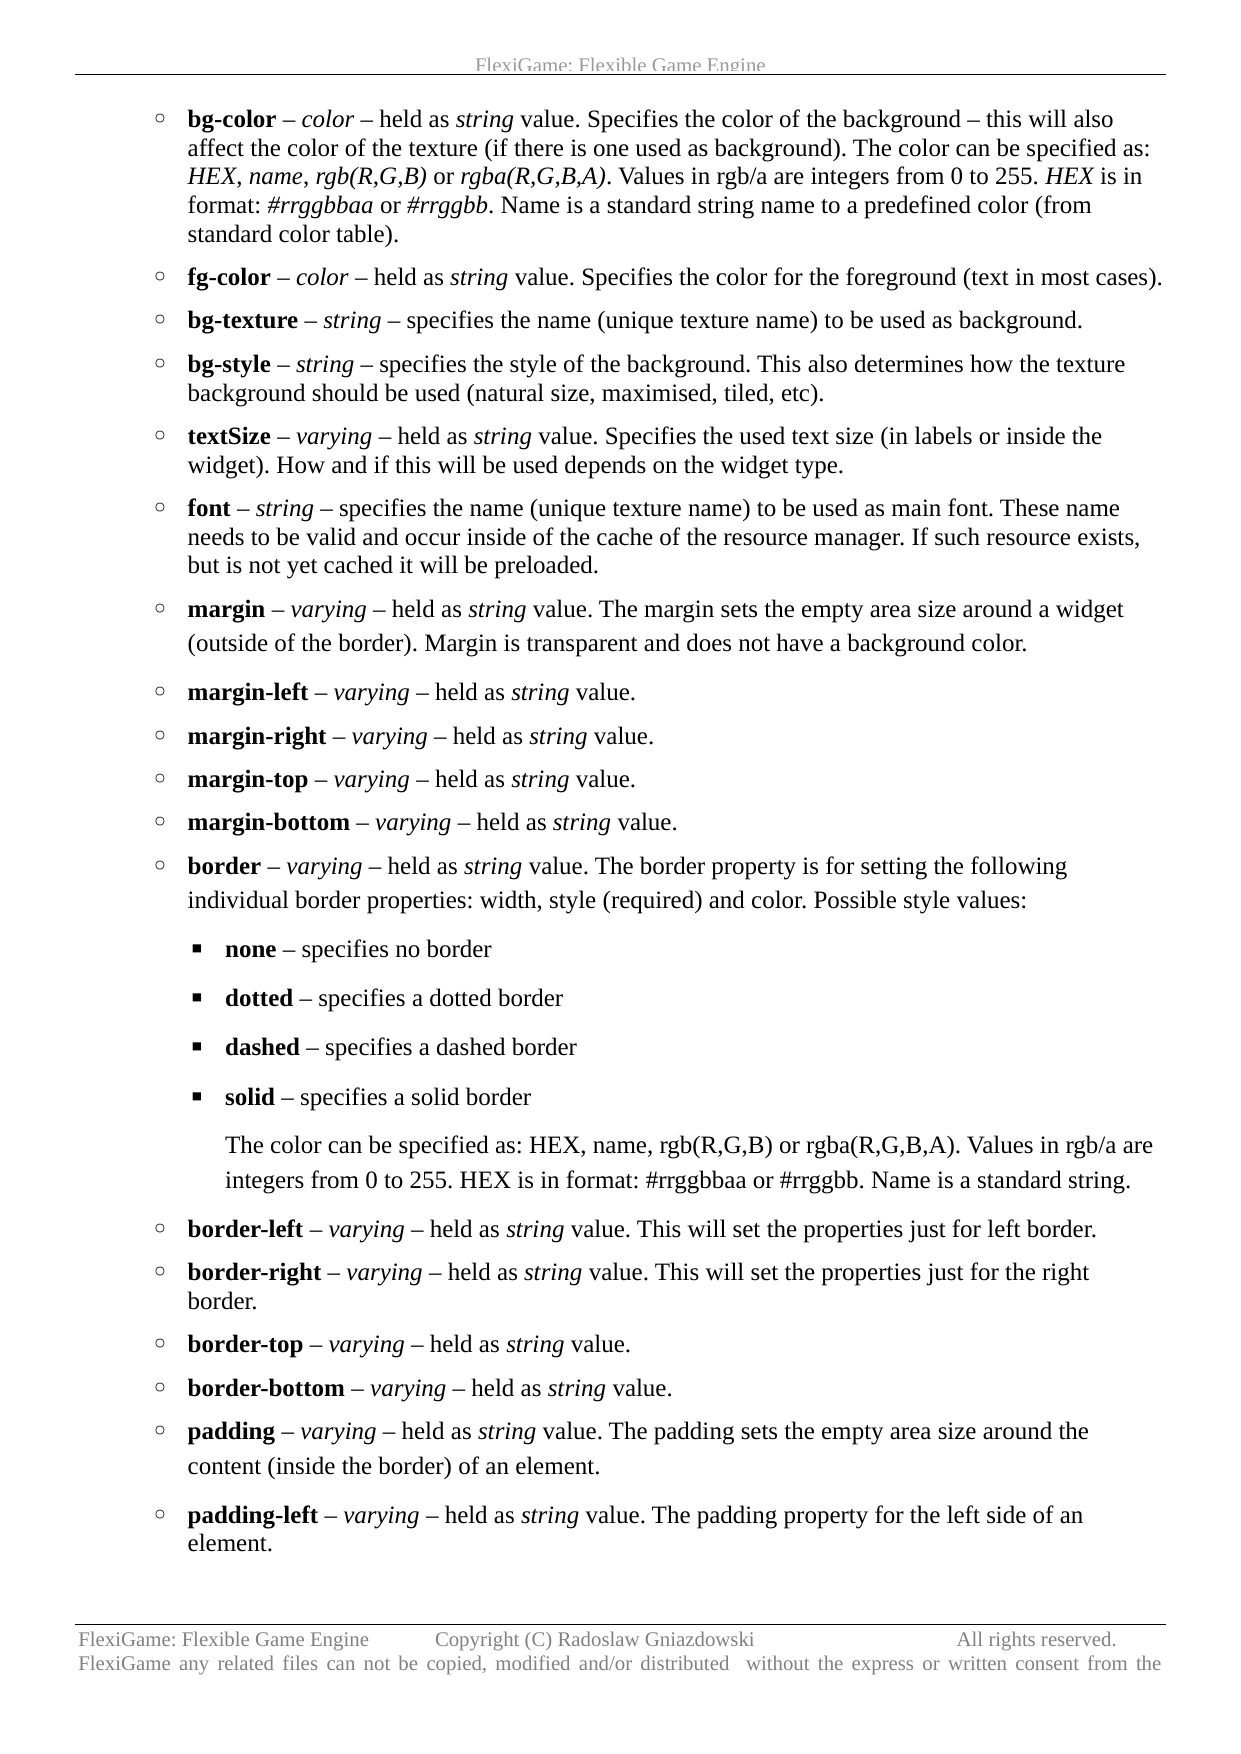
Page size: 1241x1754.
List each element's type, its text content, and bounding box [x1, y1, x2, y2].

list bg-texture – string – specifies the name (unique texture name) to be used as background. [150, 306, 1166, 334]
list margin-right – varying – held as string value. [150, 721, 1166, 749]
list textSize – varying – held as string value. Specifies the used text size (in labels or inside the widget). How and if this will be used depends on the widget type. [150, 421, 1166, 478]
list border-right – varying – held as string value. This will set the properties just for the right border. [150, 1257, 1166, 1315]
list The color can be specified as: HEX, name, rgb(R,G,B) or rgba(R,G,B,A). Values in rgb/a are integers from 0 to 255. HEX is in format: #rrggbbaa or #rrggbb. Name is a standard string. [187, 1131, 1166, 1194]
list border-left – varying – held as string value. This will set the properties just for left border. [150, 1214, 1166, 1243]
list margin-left – varying – held as string value. [150, 677, 1166, 706]
list margin-top – varying – held as string value. [150, 764, 1166, 793]
list bg-style – string – specifies the style of the background. This also determines how the texture background should be used (natural size, maximised, tiled, etc). [150, 349, 1166, 406]
list margin-bottom – varying – held as string value. [150, 807, 1166, 836]
list border-bottom – varying – held as string value. [150, 1373, 1166, 1402]
list dotted – specifies a dotted border [187, 983, 1166, 1012]
list margin – varying – held as string value. The margin sets the empty area size around a widget (outside of the border). Margin is transparent and does not have a background color. [150, 594, 1166, 657]
list font – string – specifies the name (unique texture name) to be used as main font. These name needs to be valid and occur inside of the cache of the resource manager. If such resource exists, but is not yet cached it will be preloaded. [150, 493, 1166, 579]
list bg-color – color – held as string value. Specifies the color of the background – this will also affect the color of the texture (if there is one used as background). The color can be specified as: HEX, name, rgb(R,G,B) or rgba(R,G,B,A). Values in rgb/a are integers from 0 to 255. HEX is in format: #rrggbbaa or #rrggbb. Name is a standard string name to a predefined color (from standard color table). [150, 104, 1166, 248]
list dashed – specifies a dashed border [187, 1032, 1166, 1061]
list padding – varying – held as string value. The padding sets the empty area size around the content (inside the border) of an element. [150, 1416, 1166, 1479]
list solid – specifies a solid border [187, 1082, 1166, 1110]
list border-top – varying – held as string value. [150, 1329, 1166, 1358]
list padding-left – varying – held as string value. The padding property for the left side of an element. [150, 1500, 1166, 1557]
list none – specifies no border [187, 934, 1166, 963]
list fg-color – color – held as string value. Specifies the color for the foreground (text in most cases). [150, 262, 1166, 291]
list border – varying – held as string value. The border property is for setting the following individual border properties: width, style (required) and color. Possible style values: [150, 851, 1166, 914]
